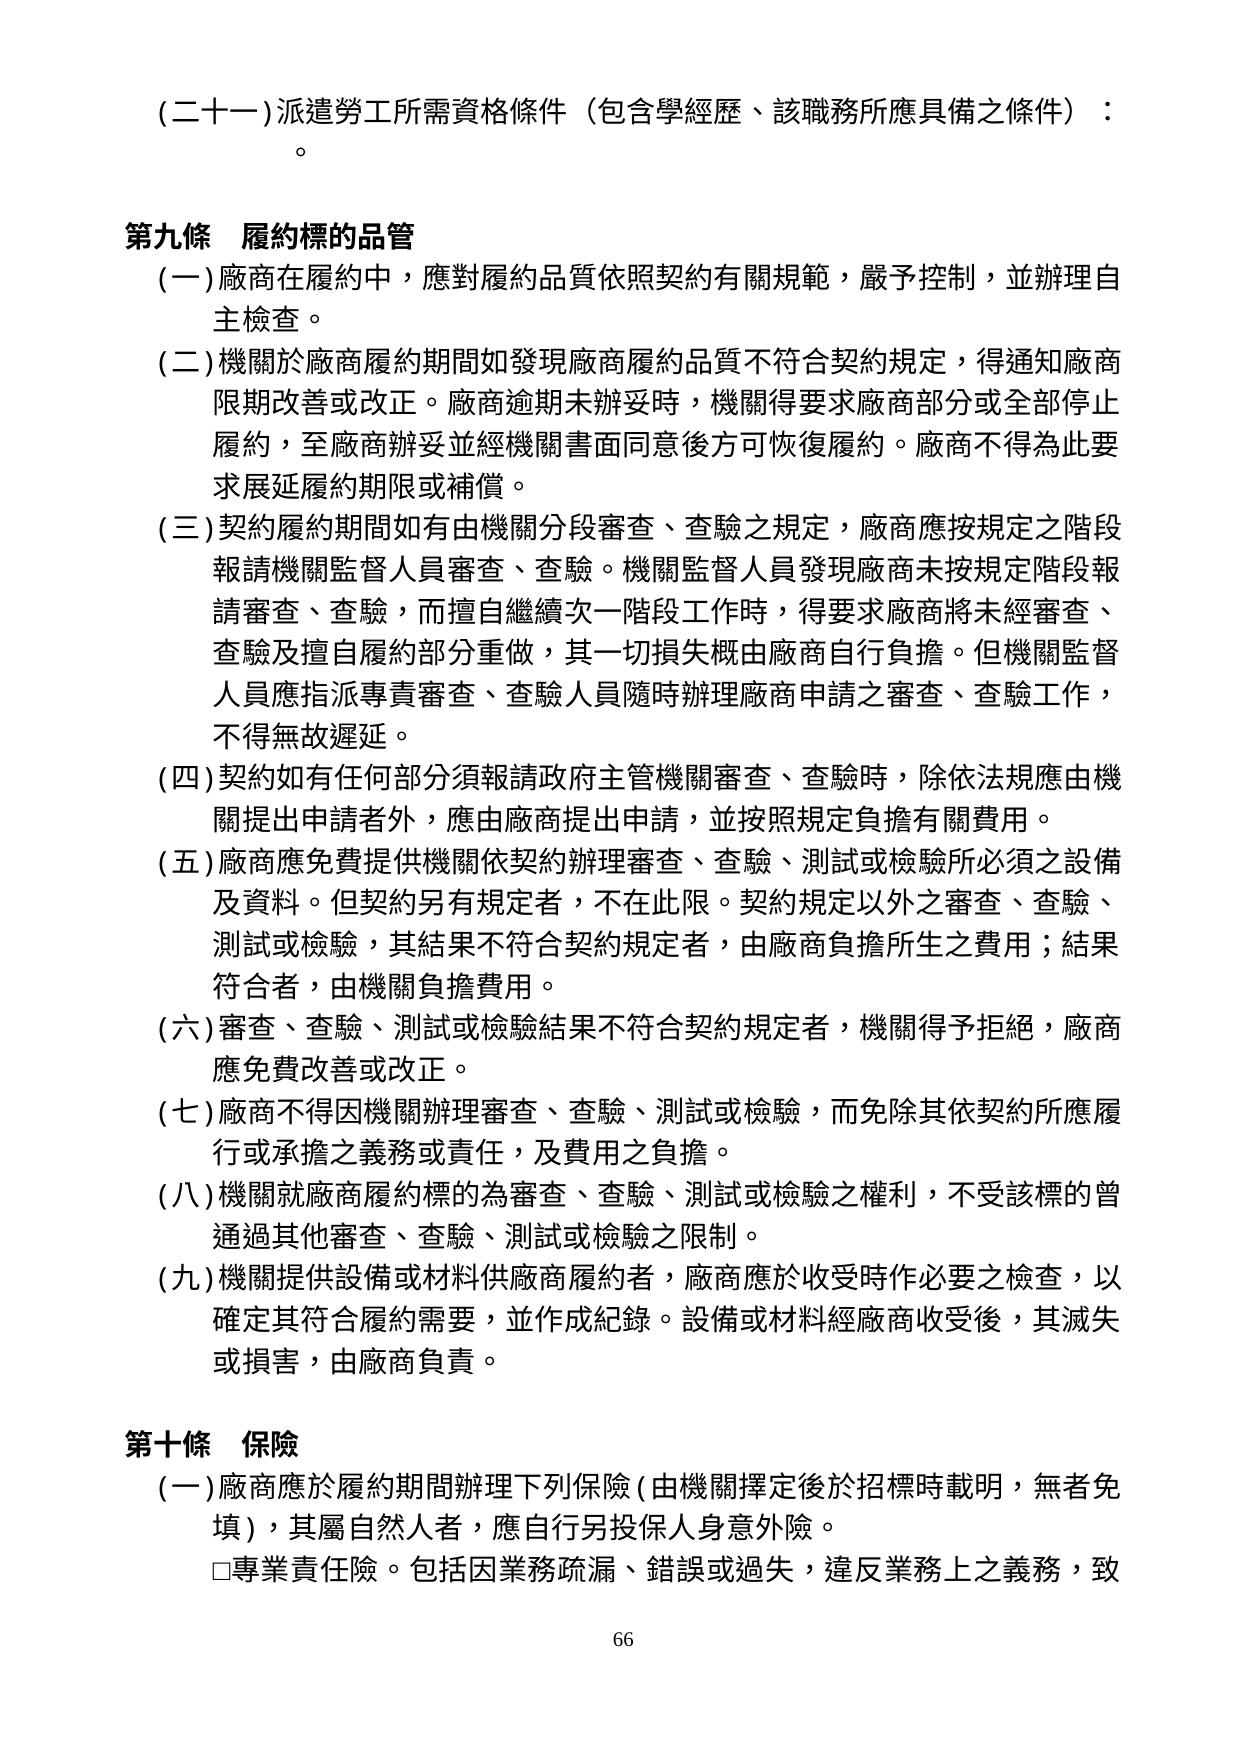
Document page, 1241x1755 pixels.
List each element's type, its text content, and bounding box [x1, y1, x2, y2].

text (五)廠商應免費提供機關依契約辦理審查、查驗、測試或檢驗所必須之設備及資料。但契約另有規定者，不在此限。契約規定以外之審查、查驗、測試或檢驗，其結果不符合契約規定者，由廠商負擔所生之費用；結果符合者，由機關負擔費用。 [154, 839, 1122, 1005]
text (六)審查、查驗、測試或檢驗結果不符合契約規定者，機關得予拒絕，廠商應免費改善或改正。 [154, 1005, 1122, 1089]
text (一)廠商應於履約期間辦理下列保險(由機關擇定後於招標時載明，無者免填)，其屬自然人者，應自行另投保人身意外險。 [154, 1464, 1122, 1547]
text 第十條 保險 [124, 1422, 1122, 1464]
text (七)廠商不得因機關辦理審查、查驗、測試或檢驗，而免除其依契約所應履行或承擔之義務或責任，及費用之負擔。 [154, 1089, 1122, 1172]
text 第九條 履約標的品管 [124, 214, 1122, 255]
text (八)機關就廠商履約標的為審查、查驗、測試或檢驗之權利，不受該標的曾通過其他審查、查驗、測試或檢驗之限制。 [154, 1172, 1122, 1255]
text (一)廠商在履約中，應對履約品質依照契約有關規範，嚴予控制，並辦理自主檢查。 [154, 255, 1122, 339]
text (四)契約如有任何部分須報請政府主管機關審查、查驗時，除依法規應由機關提出申請者外，應由廠商提出申請，並按照規定負擔有關費用。 [154, 755, 1122, 839]
text (九)機關提供設備或材料供廠商履約者，廠商應於收受時作必要之檢查，以確定其符合履約需要，並作成紀錄。設備或材料經廠商收受後，其滅失或損害，由廠商負責。 [154, 1255, 1122, 1380]
text (三)契約履約期間如有由機關分段審查、查驗之規定，廠商應按規定之階段報請機關監督人員審查、查驗。機關監督人員發現廠商未按規定階段報請審查、查驗，而擅自繼續次一階段工作時，得要求廠商將未經審查、查驗及擅自履約部分重做，其一切損失概由廠商自行負擔。但機關監督人員應指派專責審查、查驗人員隨時辦理廠商申請之審查、查驗工作，不得無故遲延。 [154, 505, 1122, 755]
text □專業責任險。包括因業務疏漏、錯誤或過失，違反業務上之義務，致 [213, 1547, 1122, 1589]
text (二十一)派遣勞工所需資格條件（包含學經歷、該職務所應具備之條件）： 。 [154, 89, 1122, 172]
text (二)機關於廠商履約期間如發現廠商履約品質不符合契約規定，得通知廠商限期改善或改正。廠商逾期未辦妥時，機關得要求廠商部分或全部停止履約，至廠商辦妥並經機關書面同意後方可恢復履約。廠商不得為此要求展延履約期限或補償。 [154, 339, 1122, 505]
